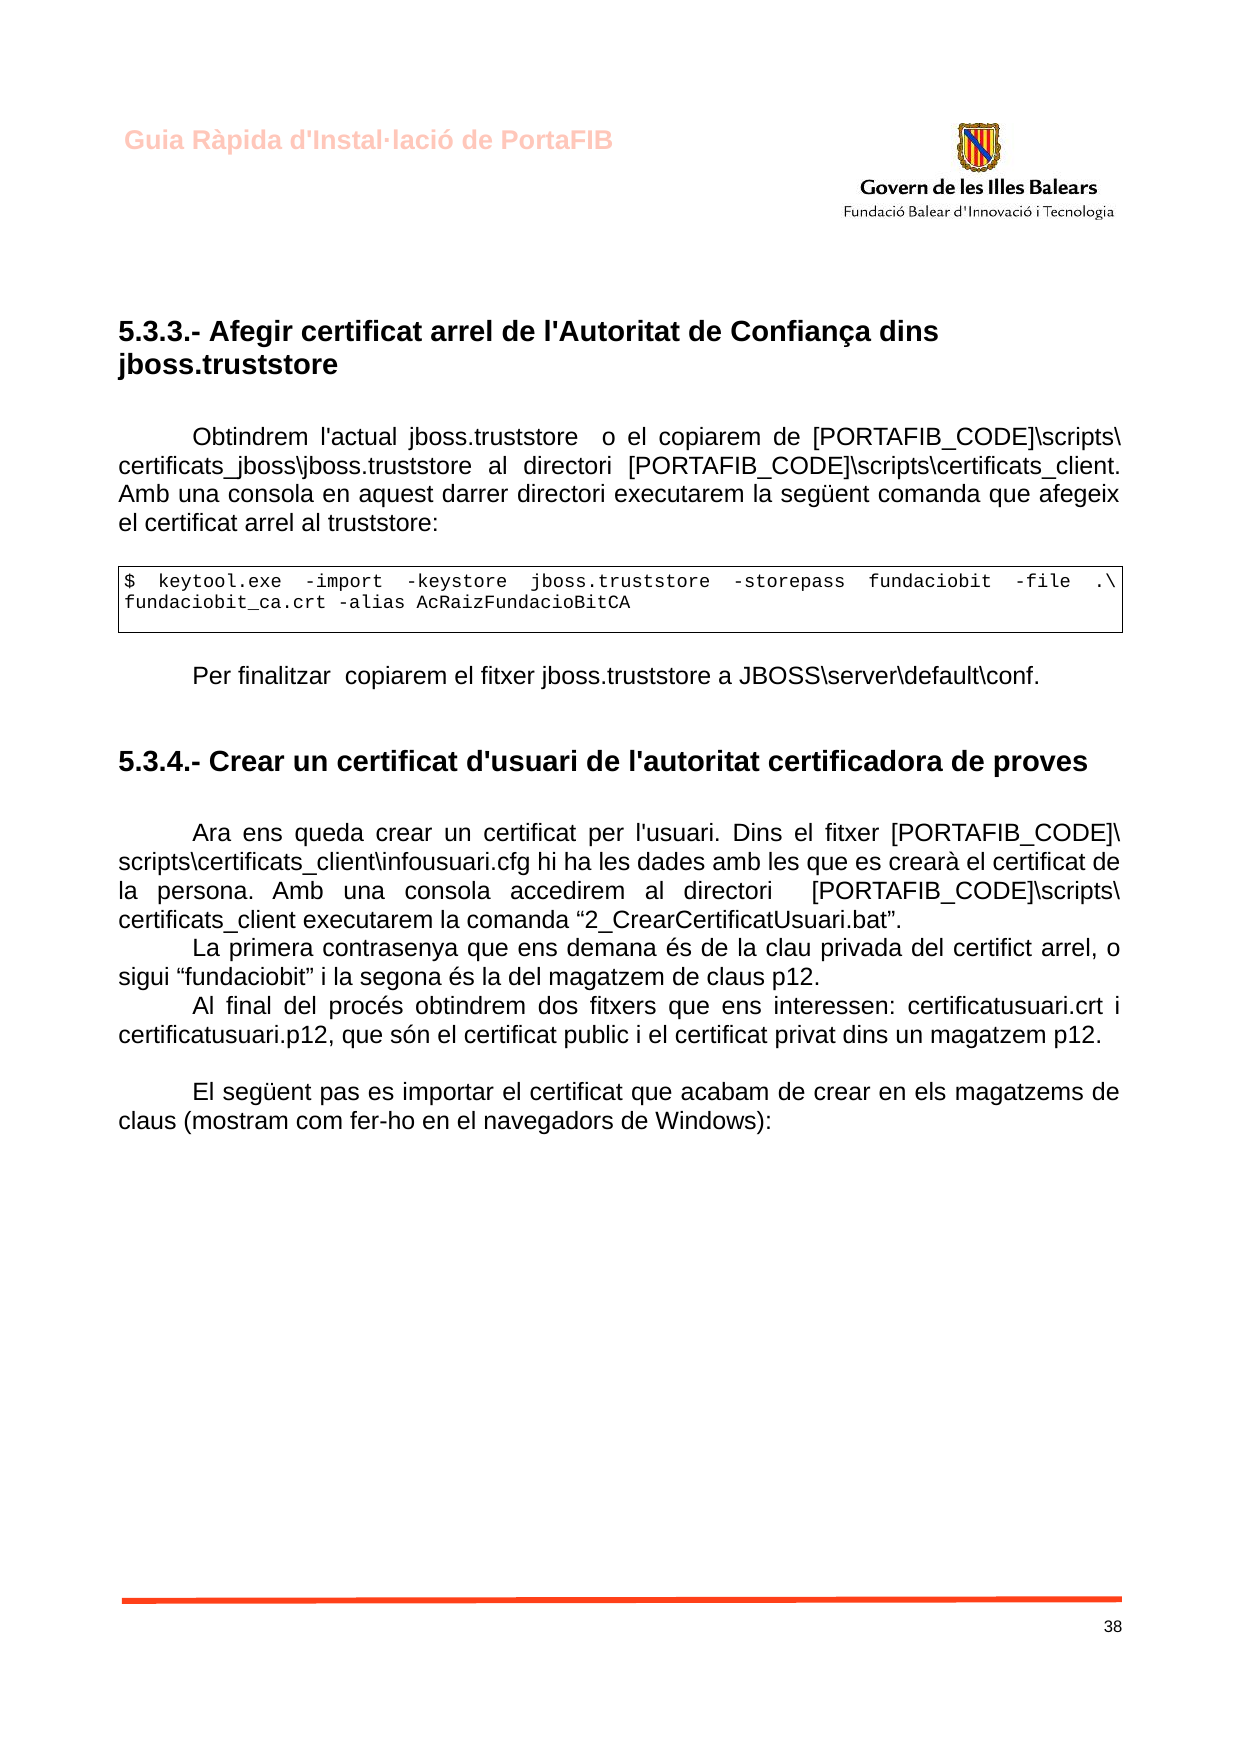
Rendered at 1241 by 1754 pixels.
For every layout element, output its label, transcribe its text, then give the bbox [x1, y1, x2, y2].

subtitle Afegir certificat arrel de l'Autoritat de Confiança dins jboss.truststore [118, 314, 1122, 381]
text El següent pas es importar el certificat que acabam de crear en els magatzems de claus (mostram com fer-ho en el navegadors de Windows): [118, 1077, 1122, 1135]
subtitle Crear un certificat d'usuari de l'autoritat certificadora de proves [118, 744, 1122, 777]
text La primera contrasenya que ens demana és de la clau privada del certifict arrel, o sigui “fundaciobit” i la segona és la del magatzem de claus p12. [118, 933, 1122, 991]
text Ara ens queda crear un certificat per l'usuari. Dins el fitxer [PORTAFIB_CODE]\scripts\certificats_client\infousuari.cfg hi ha les dades amb les que es crearà el certificat de la persona. Amb una consola accedirem al directori [PORTAFIB_CODE]\scripts\certificats_client executarem la comanda “2_CrearCertificatUsuari.bat”. [118, 818, 1122, 933]
picture [840, 123, 1117, 220]
table_header $ keytool.exe -import -keystore jboss.truststore -storepass fundaciobit -file .\fundaciobit_ca.crt -alias AcRaizFundacioBitCA [119, 567, 1122, 632]
text Al final del procés obtindrem dos fitxers que ens interessen: certificatusuari.crt i certificatusuari.p12, que són el certificat public i el certificat privat dins un magatzem p12. [118, 991, 1122, 1048]
text Obtindrem l'actual jboss.truststore o el copiarem de [PORTAFIB_CODE]\scripts\certificats_jboss\jboss.truststore al directori [PORTAFIB_CODE]\scripts\certificats_client. Amb una consola en aquest darrer directori executarem la següent comanda que afegeix el certificat arrel al truststore: [118, 422, 1122, 537]
text Per finalitzar copiarem el fitxer jboss.truststore a JBOSS\server\default\conf. [118, 661, 1122, 690]
